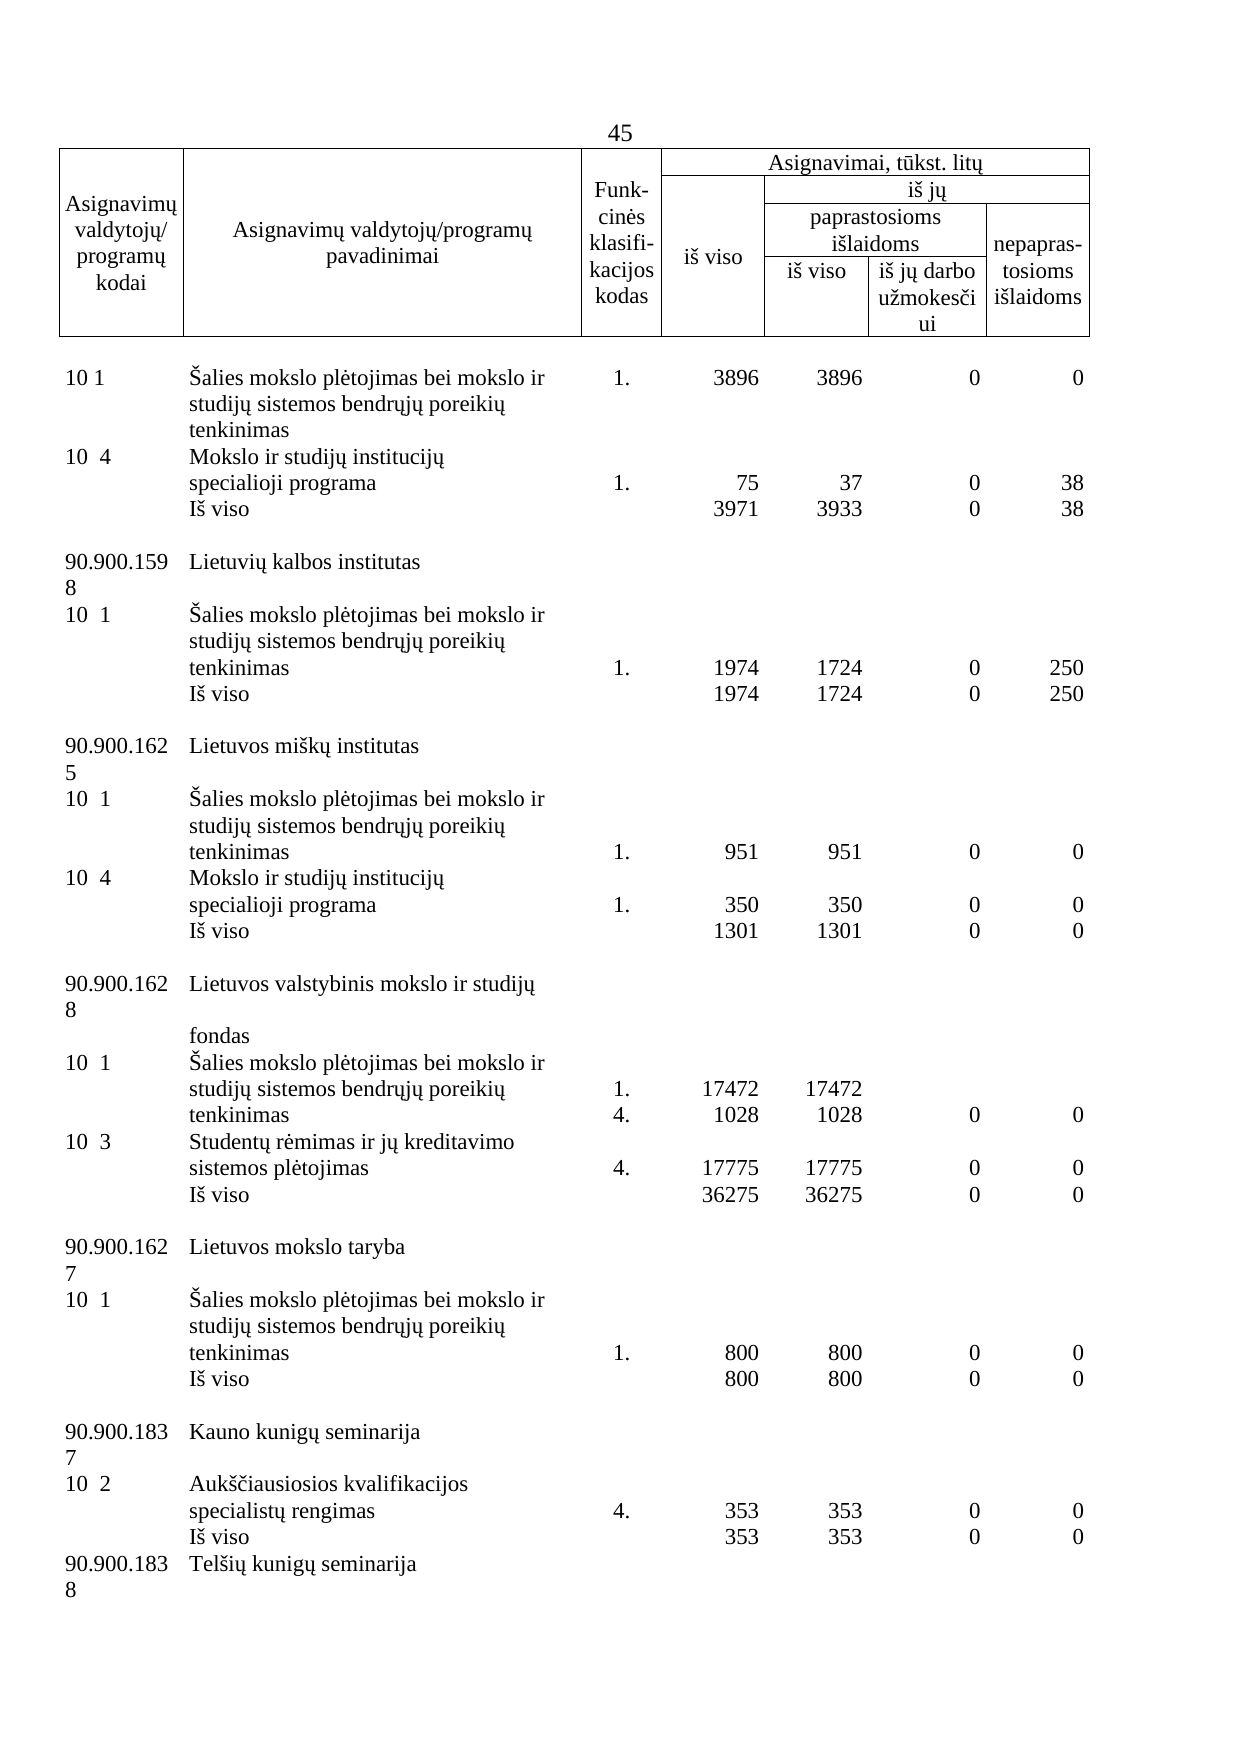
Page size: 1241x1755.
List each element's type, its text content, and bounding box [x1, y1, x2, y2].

table_cell [765, 706, 868, 733]
table_cell [661, 443, 765, 469]
table_cell [661, 1313, 765, 1339]
table_cell [582, 1181, 661, 1207]
table_cell [765, 548, 868, 601]
table_cell [986, 1023, 1089, 1049]
table_cell [868, 443, 986, 469]
table_cell [661, 1128, 765, 1154]
table_cell 10 2 [59, 1471, 183, 1497]
table_cell 10 1 [59, 1049, 183, 1075]
table_cell [765, 1286, 868, 1312]
table_cell [986, 706, 1089, 733]
table_cell [765, 1418, 868, 1471]
table_cell [986, 1286, 1089, 1312]
table_cell iš jų [765, 176, 1089, 202]
table_cell [986, 785, 1089, 812]
table_cell [59, 337, 183, 364]
table_cell 800 [765, 1365, 868, 1391]
table_cell [59, 812, 183, 838]
table_cell [868, 1233, 986, 1286]
table_cell Iš viso [183, 1181, 582, 1207]
table_cell 1301 [661, 917, 765, 943]
table_cell [582, 1550, 661, 1602]
table_cell paprastosioms išlaidoms [765, 204, 986, 256]
table_cell [582, 1523, 661, 1549]
table_cell 0 [868, 1154, 986, 1181]
table_cell [582, 970, 661, 1022]
table_cell 0 [986, 1523, 1089, 1549]
table_cell 800 [661, 1339, 765, 1365]
table_cell [183, 1391, 582, 1418]
table_cell [661, 1286, 765, 1312]
table_cell [59, 1023, 183, 1049]
table_cell [765, 1471, 868, 1497]
table_cell [661, 548, 765, 601]
table_cell iš viso [662, 176, 764, 336]
table_cell Iš viso [183, 680, 582, 706]
table_cell [582, 337, 661, 364]
table_cell 38 [986, 495, 1089, 522]
table_cell [765, 1207, 868, 1233]
table_cell [986, 1313, 1089, 1339]
table_cell 1028 [661, 1102, 765, 1128]
table_cell [661, 944, 765, 970]
table_cell 75 [661, 469, 765, 495]
table_cell [183, 522, 582, 548]
table_cell 0 [986, 1181, 1089, 1207]
table_cell iš viso [765, 257, 868, 336]
table_cell specialioji programa [183, 891, 582, 917]
table_cell 353 [765, 1523, 868, 1549]
table_cell 90.900.1625 [59, 733, 183, 785]
table_cell [582, 548, 661, 601]
table_cell [986, 970, 1089, 1022]
table_cell [59, 654, 183, 680]
table_cell [868, 812, 986, 838]
table_cell [661, 1471, 765, 1497]
table_cell [986, 1471, 1089, 1497]
table_cell [183, 1207, 582, 1233]
table_cell 4. [582, 1497, 661, 1523]
table_cell [765, 733, 868, 785]
table_cell Iš viso [183, 917, 582, 943]
table_cell [765, 1128, 868, 1154]
table_cell tenkinimas [183, 838, 582, 864]
table_header Funk-cinės klasifi-kacijos kodas [582, 149, 661, 336]
table_cell [582, 627, 661, 653]
table_cell 1. [582, 654, 661, 680]
table_cell [765, 1313, 868, 1339]
table_cell 38 [986, 469, 1089, 495]
table_cell [582, 706, 661, 733]
table_cell tenkinimas [183, 654, 582, 680]
table_cell 3896 [765, 364, 868, 443]
table_cell [59, 627, 183, 653]
table_cell 0 [986, 838, 1089, 864]
table_cell 1. [582, 1339, 661, 1365]
table_cell [765, 944, 868, 970]
table_cell [868, 1550, 986, 1602]
table_cell 3933 [765, 495, 868, 522]
table_cell [183, 706, 582, 733]
table_cell Šalies mokslo plėtojimas bei mokslo ir [183, 785, 582, 812]
table_cell 0 [868, 364, 986, 443]
table_cell [661, 337, 765, 364]
table_cell [868, 1128, 986, 1154]
table_cell [661, 1391, 765, 1418]
table_cell [661, 1550, 765, 1602]
table_cell 10 1 [59, 1286, 183, 1312]
table_cell [986, 733, 1089, 785]
table_cell 17472 [661, 1075, 765, 1102]
table_cell [582, 1049, 661, 1075]
table_cell [661, 601, 765, 627]
table_cell [765, 627, 868, 653]
table_cell [582, 1471, 661, 1497]
table_cell [765, 785, 868, 812]
table_cell 90.900.1627 [59, 1233, 183, 1286]
table_cell Telšių kunigų seminarija [183, 1550, 582, 1602]
table_cell 3971 [661, 495, 765, 522]
table_cell [986, 812, 1089, 838]
table_cell [661, 1023, 765, 1049]
table_cell [868, 864, 986, 891]
table_cell Lietuvos valstybinis mokslo ir studijų [183, 970, 582, 1022]
table_cell [59, 838, 183, 864]
table_cell [986, 522, 1089, 548]
table_cell [765, 1049, 868, 1075]
table_cell 4. [582, 1102, 661, 1128]
table_cell [986, 864, 1089, 891]
table_cell 10 4 [59, 443, 183, 469]
table_cell [582, 864, 661, 891]
table_cell studijų sistemos bendrųjų poreikių [183, 1075, 582, 1102]
table_cell 90.900.1628 [59, 970, 183, 1022]
table_cell [986, 1233, 1089, 1286]
table_cell [183, 337, 582, 364]
table_cell Mokslo ir studijų institucijų [183, 443, 582, 469]
table_cell studijų sistemos bendrųjų poreikių [183, 812, 582, 838]
table_cell 4. [582, 1154, 661, 1181]
table_cell [868, 970, 986, 1022]
table_cell Mokslo ir studijų institucijų [183, 864, 582, 891]
table_cell [59, 1497, 183, 1523]
table_cell 90.900.1837 [59, 1418, 183, 1471]
table_cell 353 [661, 1497, 765, 1523]
table_cell 1724 [765, 654, 868, 680]
table_cell [59, 1075, 183, 1102]
table_cell [59, 1339, 183, 1365]
table_cell [582, 1365, 661, 1391]
table_cell Iš viso [183, 1365, 582, 1391]
table_cell [868, 1418, 986, 1471]
table_cell [582, 1128, 661, 1154]
table_cell [661, 522, 765, 548]
table_cell [661, 1418, 765, 1471]
table_cell Šalies mokslo plėtojimas bei mokslo ir [183, 1286, 582, 1312]
table_cell Lietuvių kalbos institutas [183, 548, 582, 601]
table_cell 17775 [765, 1154, 868, 1181]
table_cell [582, 680, 661, 706]
table_cell 353 [765, 1497, 868, 1523]
table_cell iš jų darbo užmokesčiui [869, 257, 986, 336]
table_cell specialistų rengimas [183, 1497, 582, 1523]
table_cell [59, 1207, 183, 1233]
table_cell 10 3 [59, 1128, 183, 1154]
table_cell nepapras-tosioms išlaidoms [987, 204, 1089, 336]
table_header Asignavimų valdytojų/programų pavadinimai [184, 149, 581, 336]
table_cell 0 [986, 891, 1089, 917]
table_cell 10 1 [59, 601, 183, 627]
table_cell [661, 627, 765, 653]
table_cell 0 [868, 654, 986, 680]
table_cell 1028 [765, 1102, 868, 1128]
table_cell 0 [868, 1102, 986, 1128]
table_cell 90.900.1838 [59, 1550, 183, 1602]
table_cell [986, 337, 1089, 364]
table_cell [59, 1154, 183, 1181]
table_cell [986, 1128, 1089, 1154]
table_cell 1. [582, 838, 661, 864]
table_cell 10 4 [59, 864, 183, 891]
table_cell [986, 1550, 1089, 1602]
table_cell 0 [986, 1339, 1089, 1365]
table_cell [582, 1207, 661, 1233]
table_cell studijų sistemos bendrųjų poreikių [183, 627, 582, 653]
table_cell 0 [868, 1181, 986, 1207]
table_cell 0 [986, 1102, 1089, 1128]
table_cell [868, 1075, 986, 1102]
table_cell [868, 944, 986, 970]
table_cell tenkinimas [183, 1339, 582, 1365]
table_cell [582, 1418, 661, 1471]
table_cell [582, 733, 661, 785]
table_cell specialioji programa [183, 469, 582, 495]
table_cell [986, 944, 1089, 970]
table_cell [59, 495, 183, 522]
table_cell [868, 1391, 986, 1418]
table_cell 250 [986, 680, 1089, 706]
table_cell 1974 [661, 680, 765, 706]
table_cell [765, 812, 868, 838]
table_cell [59, 891, 183, 917]
table_cell [868, 1286, 986, 1312]
table_cell [868, 1207, 986, 1233]
table_cell [59, 1391, 183, 1418]
table_cell 0 [868, 1339, 986, 1365]
table_cell [868, 733, 986, 785]
table_cell 951 [765, 838, 868, 864]
table_cell [582, 1391, 661, 1418]
table_cell 353 [661, 1523, 765, 1549]
table_cell [868, 1023, 986, 1049]
table_cell 0 [986, 917, 1089, 943]
table_cell 1974 [661, 654, 765, 680]
table_cell [59, 1102, 183, 1128]
table_cell [765, 1391, 868, 1418]
table_cell Iš viso [183, 495, 582, 522]
table_cell [986, 443, 1089, 469]
table_cell 250 [986, 654, 1089, 680]
table_cell [986, 548, 1089, 601]
table_cell [986, 1207, 1089, 1233]
table_cell [59, 944, 183, 970]
table_cell 0 [868, 891, 986, 917]
table_cell [661, 706, 765, 733]
table_cell [582, 522, 661, 548]
table_cell 1. [582, 891, 661, 917]
table_cell [868, 627, 986, 653]
table_cell 0 [868, 1365, 986, 1391]
table_cell 10 1 [59, 364, 183, 443]
table_cell Šalies mokslo plėtojimas bei mokslo ir [183, 601, 582, 627]
table_cell [765, 864, 868, 891]
table_cell [661, 1049, 765, 1075]
table_cell [868, 1471, 986, 1497]
table_cell 0 [986, 1154, 1089, 1181]
table_cell [582, 1023, 661, 1049]
table_cell [59, 522, 183, 548]
table_cell 1. [582, 364, 661, 443]
table_cell tenkinimas [183, 1102, 582, 1128]
table_cell [582, 443, 661, 469]
table_cell [868, 601, 986, 627]
table_cell [868, 785, 986, 812]
table_cell [661, 1207, 765, 1233]
table_cell [59, 1313, 183, 1339]
table_cell Šalies mokslo plėtojimas bei mokslo ir studijų sistemos bendrųjų poreikių tenkinimas [183, 364, 582, 443]
table_cell 0 [868, 838, 986, 864]
table_cell 0 [868, 469, 986, 495]
table_cell [582, 1286, 661, 1312]
table_cell Iš viso [183, 1523, 582, 1549]
table_cell [868, 1049, 986, 1075]
table_cell 0 [986, 1497, 1089, 1523]
table_cell [59, 680, 183, 706]
table_cell [986, 1075, 1089, 1102]
table_cell [582, 1233, 661, 1286]
table_cell [59, 1523, 183, 1549]
table_cell 3896 [661, 364, 765, 443]
table_cell fondas [183, 1023, 582, 1049]
table_cell studijų sistemos bendrųjų poreikių [183, 1313, 582, 1339]
table_cell Lietuvos mokslo taryba [183, 1233, 582, 1286]
table_cell [868, 548, 986, 601]
table_cell [582, 944, 661, 970]
table_cell 0 [868, 680, 986, 706]
table_cell [765, 970, 868, 1022]
table_cell [765, 443, 868, 469]
table_cell [59, 917, 183, 943]
table_cell [986, 1391, 1089, 1418]
table_cell 0 [868, 1497, 986, 1523]
table_cell 0 [868, 495, 986, 522]
table_cell 1724 [765, 680, 868, 706]
table_cell 17775 [661, 1154, 765, 1181]
table_cell 0 [986, 364, 1089, 443]
table_cell [582, 495, 661, 522]
table_header Asignavimų valdytojų/ programų kodai [60, 149, 183, 336]
table_cell 800 [661, 1365, 765, 1391]
table_cell 951 [661, 838, 765, 864]
table_cell [183, 944, 582, 970]
table_cell 1. [582, 469, 661, 495]
table_cell Kauno kunigų seminarija [183, 1418, 582, 1471]
table_cell [582, 917, 661, 943]
table_cell [661, 970, 765, 1022]
table_cell [986, 627, 1089, 653]
table_cell [582, 785, 661, 812]
table_cell [661, 733, 765, 785]
table_cell [661, 812, 765, 838]
table_cell [582, 812, 661, 838]
table_cell [661, 1233, 765, 1286]
table_cell [765, 1550, 868, 1602]
table_cell [986, 1418, 1089, 1471]
table_cell Šalies mokslo plėtojimas bei mokslo ir [183, 1049, 582, 1075]
table_cell 0 [868, 1523, 986, 1549]
table_cell [986, 601, 1089, 627]
table_cell sistemos plėtojimas [183, 1154, 582, 1181]
table_cell 17472 [765, 1075, 868, 1102]
table_cell [868, 522, 986, 548]
table_cell Studentų rėmimas ir jų kreditavimo [183, 1128, 582, 1154]
table_cell 1. [582, 1075, 661, 1102]
table_cell 800 [765, 1339, 868, 1365]
table_cell [59, 1181, 183, 1207]
table_cell Aukščiausiosios kvalifikacijos [183, 1471, 582, 1497]
table_cell [765, 1233, 868, 1286]
table_cell 350 [765, 891, 868, 917]
table_cell 0 [868, 917, 986, 943]
table_cell [868, 337, 986, 364]
table_cell [765, 601, 868, 627]
table_cell [868, 1313, 986, 1339]
table_cell 10 1 [59, 785, 183, 812]
table_cell [765, 522, 868, 548]
table_cell [59, 1365, 183, 1391]
table_cell [59, 706, 183, 733]
table_cell [59, 469, 183, 495]
table_cell 90.900.1598 [59, 548, 183, 601]
table_cell 0 [986, 1365, 1089, 1391]
table_cell [661, 864, 765, 891]
table_cell 36275 [661, 1181, 765, 1207]
table_cell [661, 785, 765, 812]
table_cell 36275 [765, 1181, 868, 1207]
table_cell [868, 706, 986, 733]
table_header Asignavimai, tūkst. litų [662, 149, 1089, 175]
table_cell 1301 [765, 917, 868, 943]
table_cell Lietuvos miškų institutas [183, 733, 582, 785]
table_cell 37 [765, 469, 868, 495]
table_cell [582, 601, 661, 627]
table_cell 350 [661, 891, 765, 917]
table_cell [765, 337, 868, 364]
table_cell [765, 1023, 868, 1049]
table_cell [582, 1313, 661, 1339]
table_cell [986, 1049, 1089, 1075]
